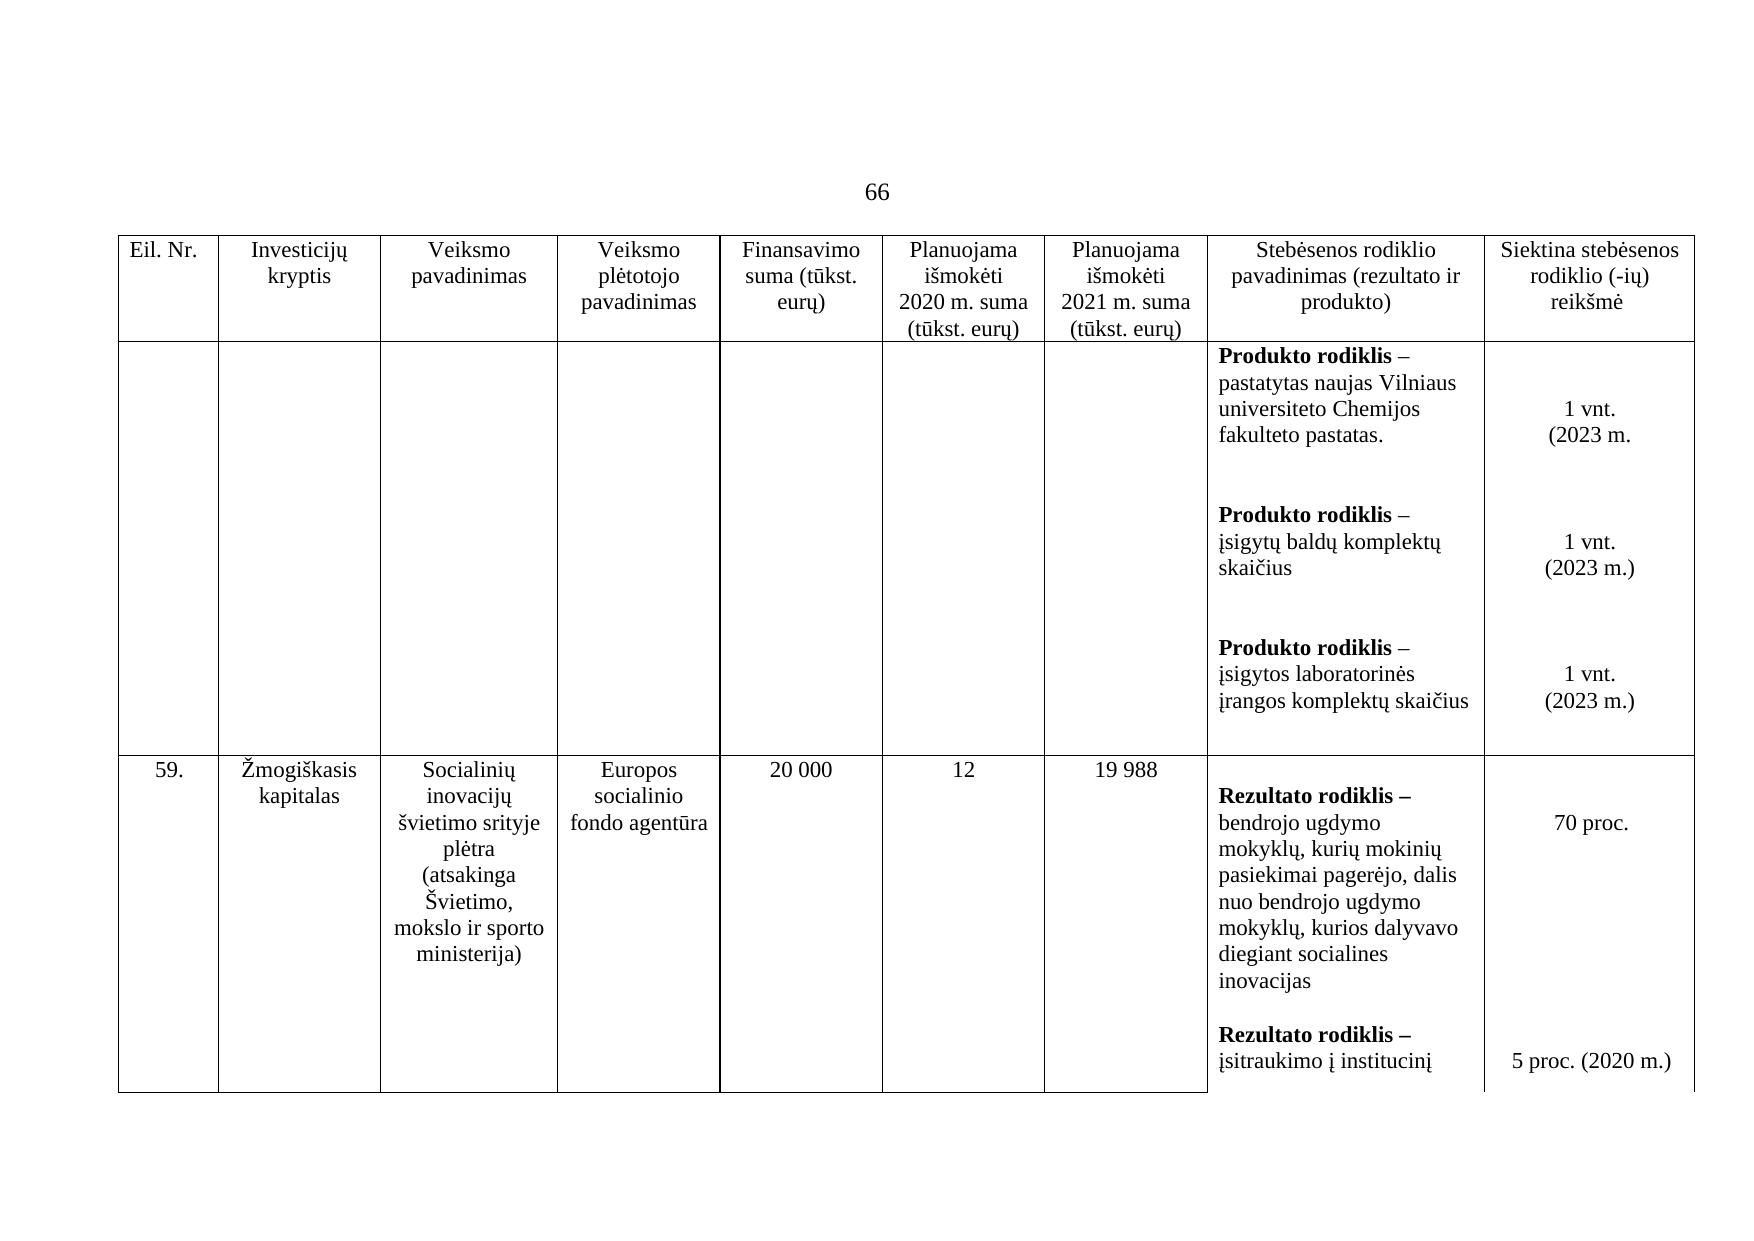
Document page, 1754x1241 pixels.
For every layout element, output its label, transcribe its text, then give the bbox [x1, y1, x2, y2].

table_cell 5 proc. (2020 m.) [1485, 993, 1694, 1092]
table_cell Socialinių inovacijų švietimo srityje plėtra (atsakinga Švietimo, mokslo ir sporto ministerija) [381, 756, 557, 1092]
table_header Veiksmo plėtotojo pavadinimas [558, 236, 719, 341]
table_cell Produkto rodiklis – įsigytos laboratorinės įrangos komplektų skaičius [1208, 607, 1484, 755]
table_cell 1 vnt. (2023 m.) [1485, 607, 1694, 755]
table_cell Žmogiškasis kapitalas [219, 756, 380, 1092]
table_cell [1045, 342, 1207, 755]
table_cell 12 [883, 756, 1044, 1092]
table_cell [883, 342, 1044, 755]
table_header Siektina stebėsenos rodiklio (-ių) reikšmė [1485, 236, 1694, 341]
table_header Planuojama išmokėti 2020 m. suma (tūkst. eurų) [883, 236, 1044, 341]
table_cell [219, 342, 380, 755]
table_header Stebėsenos rodiklio pavadinimas (rezultato ir produkto) [1208, 236, 1484, 341]
table_cell 1 vnt. (2023 m. [1485, 342, 1694, 474]
table_cell [381, 342, 557, 755]
table_header Investicijų kryptis [219, 236, 380, 341]
table_cell 1 vnt. (2023 m.) [1485, 474, 1694, 607]
table_cell Produkto rodiklis – pastatytas naujas Vilniaus universiteto Chemijos fakulteto pastatas. [1208, 342, 1484, 474]
table_cell Rezultato rodiklis – bendrojo ugdymo mokyklų, kurių mokinių pasiekimai pagerėjo, dalis nuo bendrojo ugdymo mokyklų, kurios dalyvavo diegiant socialines inovacijas [1208, 756, 1484, 993]
table_header Eil. Nr. [119, 236, 218, 341]
table_cell [721, 342, 882, 755]
table_cell [119, 342, 218, 755]
table_cell Rezultato rodiklis – įsitraukimo į institucinį [1208, 993, 1484, 1092]
table_cell 20 000 [721, 756, 882, 1092]
table_cell Produkto rodiklis – įsigytų baldų komplektų skaičius [1208, 474, 1484, 607]
table_cell 70 proc. [1485, 756, 1694, 993]
table_header Planuojama išmokėti 2021 m. suma (tūkst. eurų) [1045, 236, 1207, 341]
table_cell [558, 342, 719, 755]
table_header Veiksmo pavadinimas [381, 236, 557, 341]
table_header Finansavimo suma (tūkst. eurų) [721, 236, 882, 341]
table_cell 19 988 [1045, 756, 1207, 1092]
table_cell Europos socialinio fondo agentūra [558, 756, 719, 1092]
table_cell 59. [119, 756, 218, 1092]
